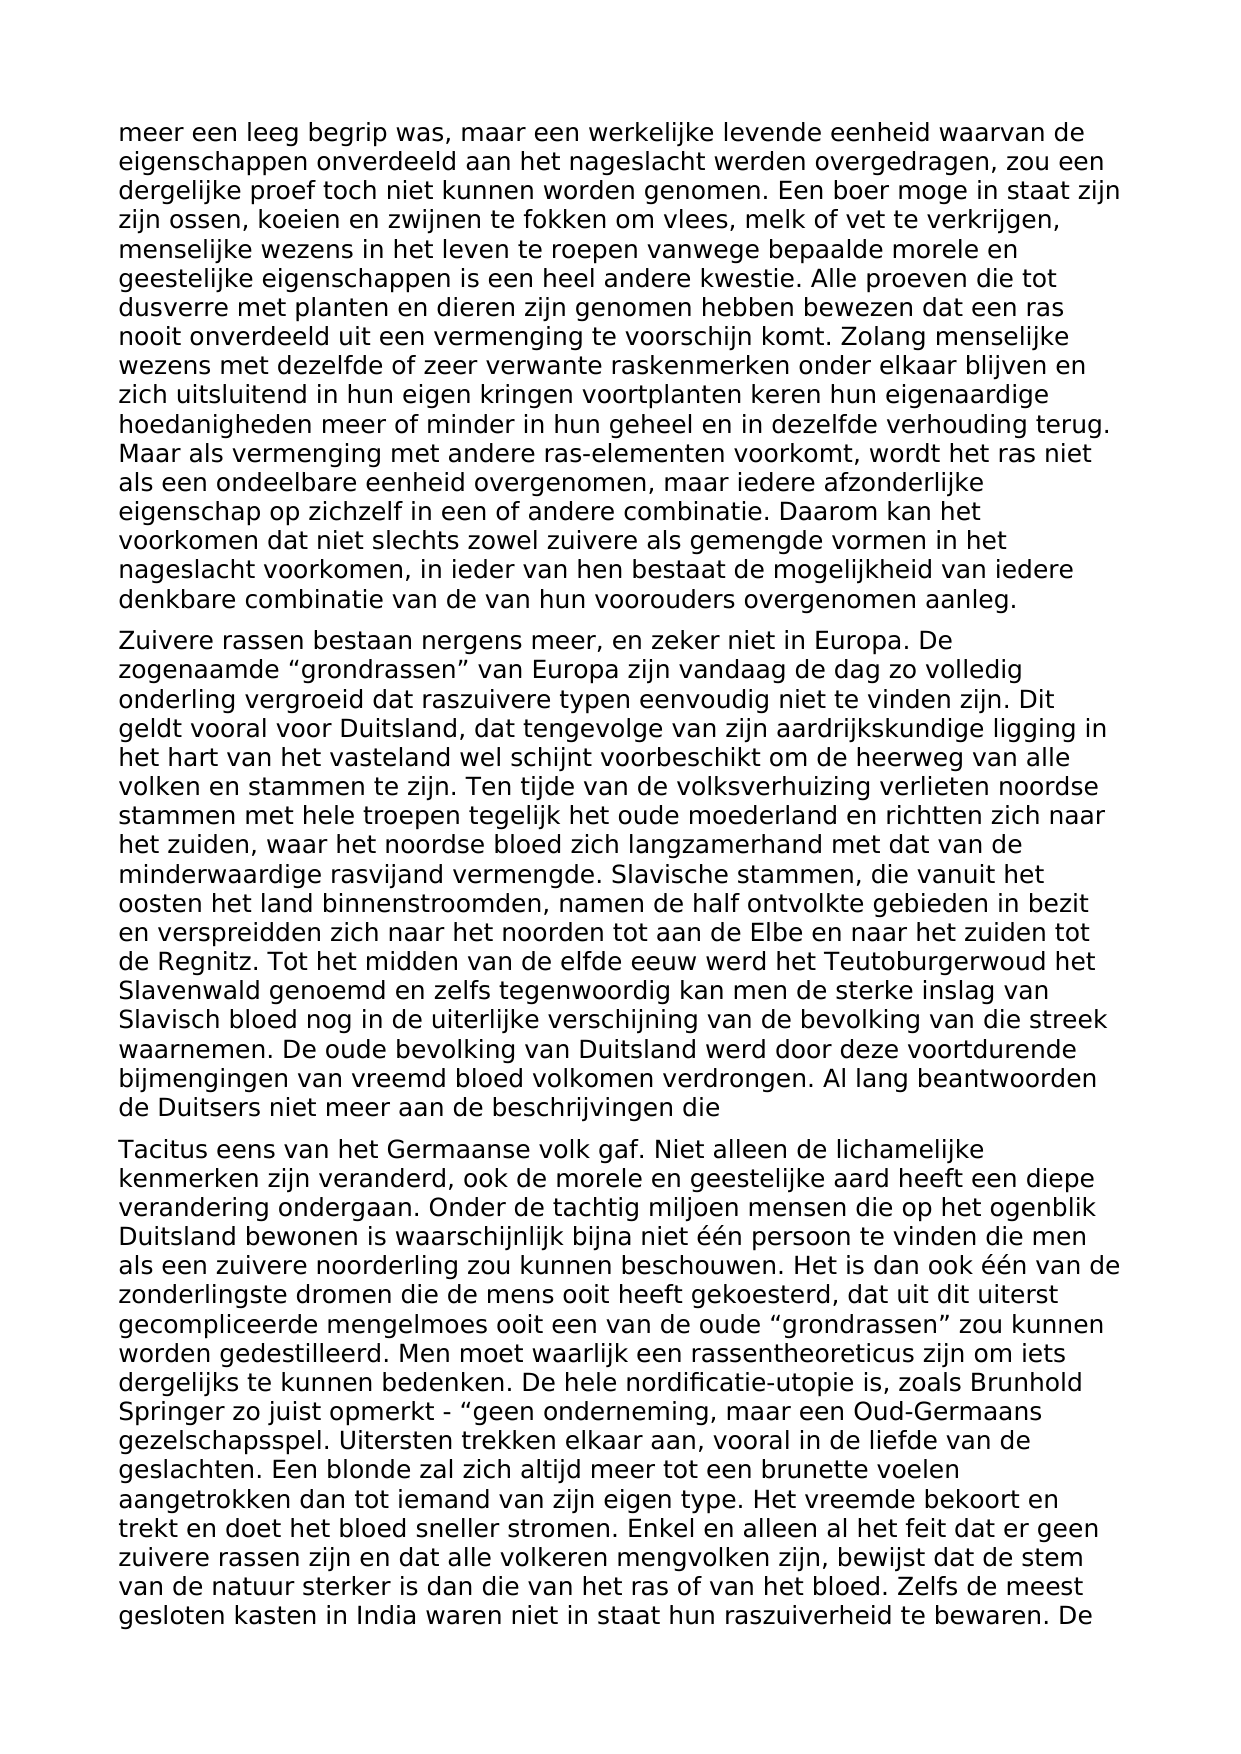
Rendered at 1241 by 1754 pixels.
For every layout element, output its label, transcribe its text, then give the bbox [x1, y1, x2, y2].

text meer een leeg begrip was, maar een werkelijke levende eenheid waarvan de eigenschappen onverdeeld aan het nageslacht werden overgedragen, zou een dergelijke proef toch niet kunnen worden genomen. Een boer moge in staat zijn zijn ossen, koeien en zwijnen te fokken om vlees, melk of vet te verkrijgen, menselijke wezens in het leven te roepen vanwege bepaalde morele en geestelijke eigenschappen is een heel andere kwestie. Alle proeven die tot dusverre met planten en dieren zijn genomen hebben bewezen dat een ras nooit onverdeeld uit een vermenging te voorschijn komt. Zolang menselijke wezens met dezelfde of zeer verwante raskenmerken onder elkaar blijven en zich uitsluitend in hun eigen kringen voortplanten keren hun eigenaardige hoedanigheden meer of minder in hun geheel en in dezelfde verhouding terug. Maar als vermenging met andere ras-elementen voorkomt, wordt het ras niet als een ondeelbare eenheid overgenomen, maar iedere afzonderlijke eigenschap op zichzelf in een of andere combinatie. Daarom kan het voorkomen dat niet slechts zowel zuivere als gemengde vormen in het nageslacht voorkomen, in ieder van hen bestaat de mogelijkheid van iedere denkbare combinatie van de van hun voorouders overgenomen aanleg. [118, 118, 1122, 614]
text Tacitus eens van het Germaanse volk gaf. Niet alleen de lichamelijke kenmerken zijn veranderd, ook de morele en geestelijke aard heeft een diepe verandering ondergaan. Onder de tachtig miljoen mensen die op het ogenblik Duitsland bewonen is waarschijnlijk bijna niet één persoon te vinden die men als een zuivere noorderling zou kunnen beschouwen. Het is dan ook één van de zonderlingste dromen die de mens ooit heeft gekoesterd, dat uit dit uiterst gecompliceerde mengelmoes ooit een van de oude “grondrassen” zou kunnen worden gedestilleerd. Men moet waarlijk een rassentheoreticus zijn om iets dergelijks te kunnen bedenken. De hele nordificatie-utopie is, zoals Brunhold Springer zo juist opmerkt - “geen onderneming, maar een Oud-Germaans gezelschapsspel. Uitersten trekken elkaar aan, vooral in de liefde van de geslachten. Een blonde zal zich altijd meer tot een brunette voelen aangetrokken dan tot iemand van zijn eigen type. Het vreemde bekoort en trekt en doet het bloed sneller stromen. Enkel en alleen al het feit dat er geen zuivere rassen zijn en dat alle volkeren mengvolken zijn, bewijst dat de stem van de natuur sterker is dan die van het ras of van het bloed. Zelfs de meest gesloten kasten in India waren niet in staat hun raszuiverheid te bewaren. De [118, 1135, 1122, 1631]
text Zuivere rassen bestaan nergens meer, en zeker niet in Europa. De zogenaamde “grondrassen” van Europa zijn vandaag de dag zo volledig onderling vergroeid dat raszuivere typen eenvoudig niet te vinden zijn. Dit geldt vooral voor Duitsland, dat tengevolge van zijn aardrijkskundige ligging in het hart van het vasteland wel schijnt voorbeschikt om de heerweg van alle volken en stammen te zijn. Ten tijde van de volksverhuizing verlieten noordse stammen met hele troepen tegelijk het oude moederland en richtten zich naar het zuiden, waar het noordse bloed zich langzamerhand met dat van de minderwaardige rasvijand vermengde. Slavische stammen, die vanuit het oosten het land binnenstroomden, namen de half ontvolkte gebieden in bezit en verspreidden zich naar het noorden tot aan de Elbe en naar het zuiden tot de Regnitz. Tot het midden van de elfde eeuw werd het Teutoburgerwoud het Slavenwald genoemd en zelfs tegenwoordig kan men de sterke inslag van Slavisch bloed nog in de uiterlijke verschijning van de bevolking van die streek waarnemen. De oude bevolking van Duitsland werd door deze voortdurende bijmengingen van vreemd bloed volkomen verdrongen. Al lang beantwoorden de Duitsers niet meer aan de beschrijvingen die [118, 626, 1122, 1122]
